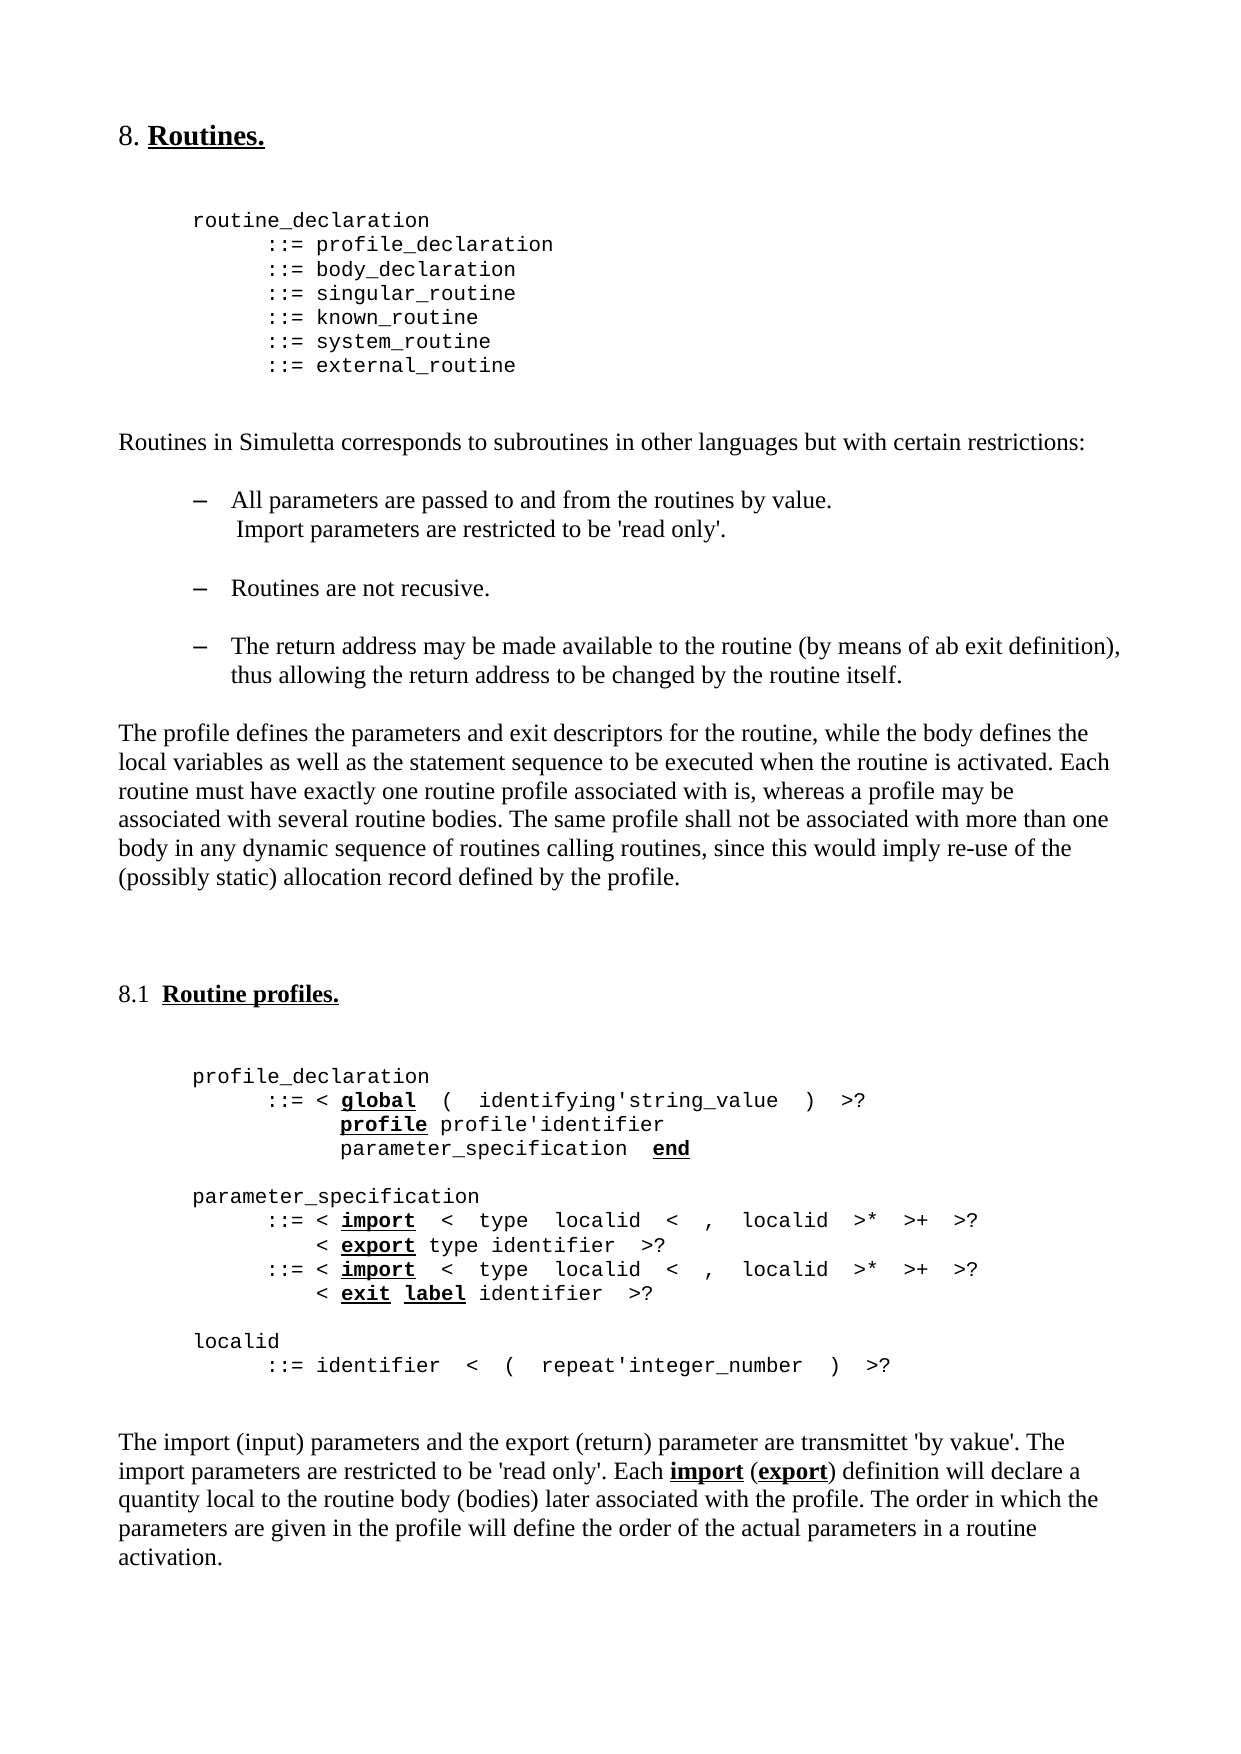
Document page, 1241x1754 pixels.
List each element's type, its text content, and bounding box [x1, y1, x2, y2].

text 8. Routines. [118, 118, 1122, 152]
text parameter_specification end [118, 1138, 1122, 1162]
text profile profile'identifier [118, 1114, 1122, 1138]
text ::= known_routine [118, 307, 1122, 330]
text 8.1 Routine profiles. [118, 979, 1122, 1007]
text ::= identifier < ( repeat'integer_number ) >? [118, 1355, 1122, 1378]
text ::= profile_declaration [118, 234, 1122, 258]
text Routines in Simuletta corresponds to subroutines in other languages but with certain restrictions: [118, 427, 1122, 456]
text The profile defines the parameters and exit descriptors for the routine, while the body defines the local variables as well as the statement sequence to be executed when the routine is activated. Each routine must have exactly one routine profile associated with is, whereas a profile may be associated with several routine bodies. The same profile shall not be associated with more than one body in any dynamic sequence of routines calling routines, since this would imply re-use of the (possibly static) allocation record defined by the profile. [118, 718, 1122, 891]
text ::= singular_routine [118, 283, 1122, 306]
text The import (input) parameters and the export (return) parameter are transmittet 'by vakue'. The import parameters are restricted to be 'read only'. Each import (export) definition will declare a quantity local to the routine body (bodies) later associated with the profile. The order in which the parameters are given in the profile will define the order of the actual parameters in a routine activation. [118, 1427, 1122, 1571]
text ::= < global ( identifying'string_value ) >? [118, 1090, 1122, 1114]
text parameter_specification [118, 1186, 1122, 1210]
text routine_declaration [118, 210, 1122, 234]
text < exit label identifier >? [118, 1283, 1122, 1306]
text ::= system_routine [118, 331, 1122, 354]
list Routines are not recusive. [193, 573, 1122, 602]
text Import parameters are restricted to be 'read only'. [118, 514, 1122, 543]
text ::= < import < type localid < , localid >* >+ >? [118, 1259, 1122, 1282]
list The return address may be made available to the routine (by means of ab exit definition), thus allowing the return address to be changed by the routine itself. [193, 631, 1122, 689]
text < export type identifier >? [118, 1234, 1122, 1258]
text profile_declaration [118, 1066, 1122, 1090]
text ::= < import < type localid < , localid >* >+ >? [118, 1211, 1122, 1234]
text localid [118, 1331, 1122, 1354]
text ::= external_routine [118, 355, 1122, 378]
text ::= body_declaration [118, 258, 1122, 282]
list All parameters are passed to and from the routines by value. [193, 485, 1122, 514]
